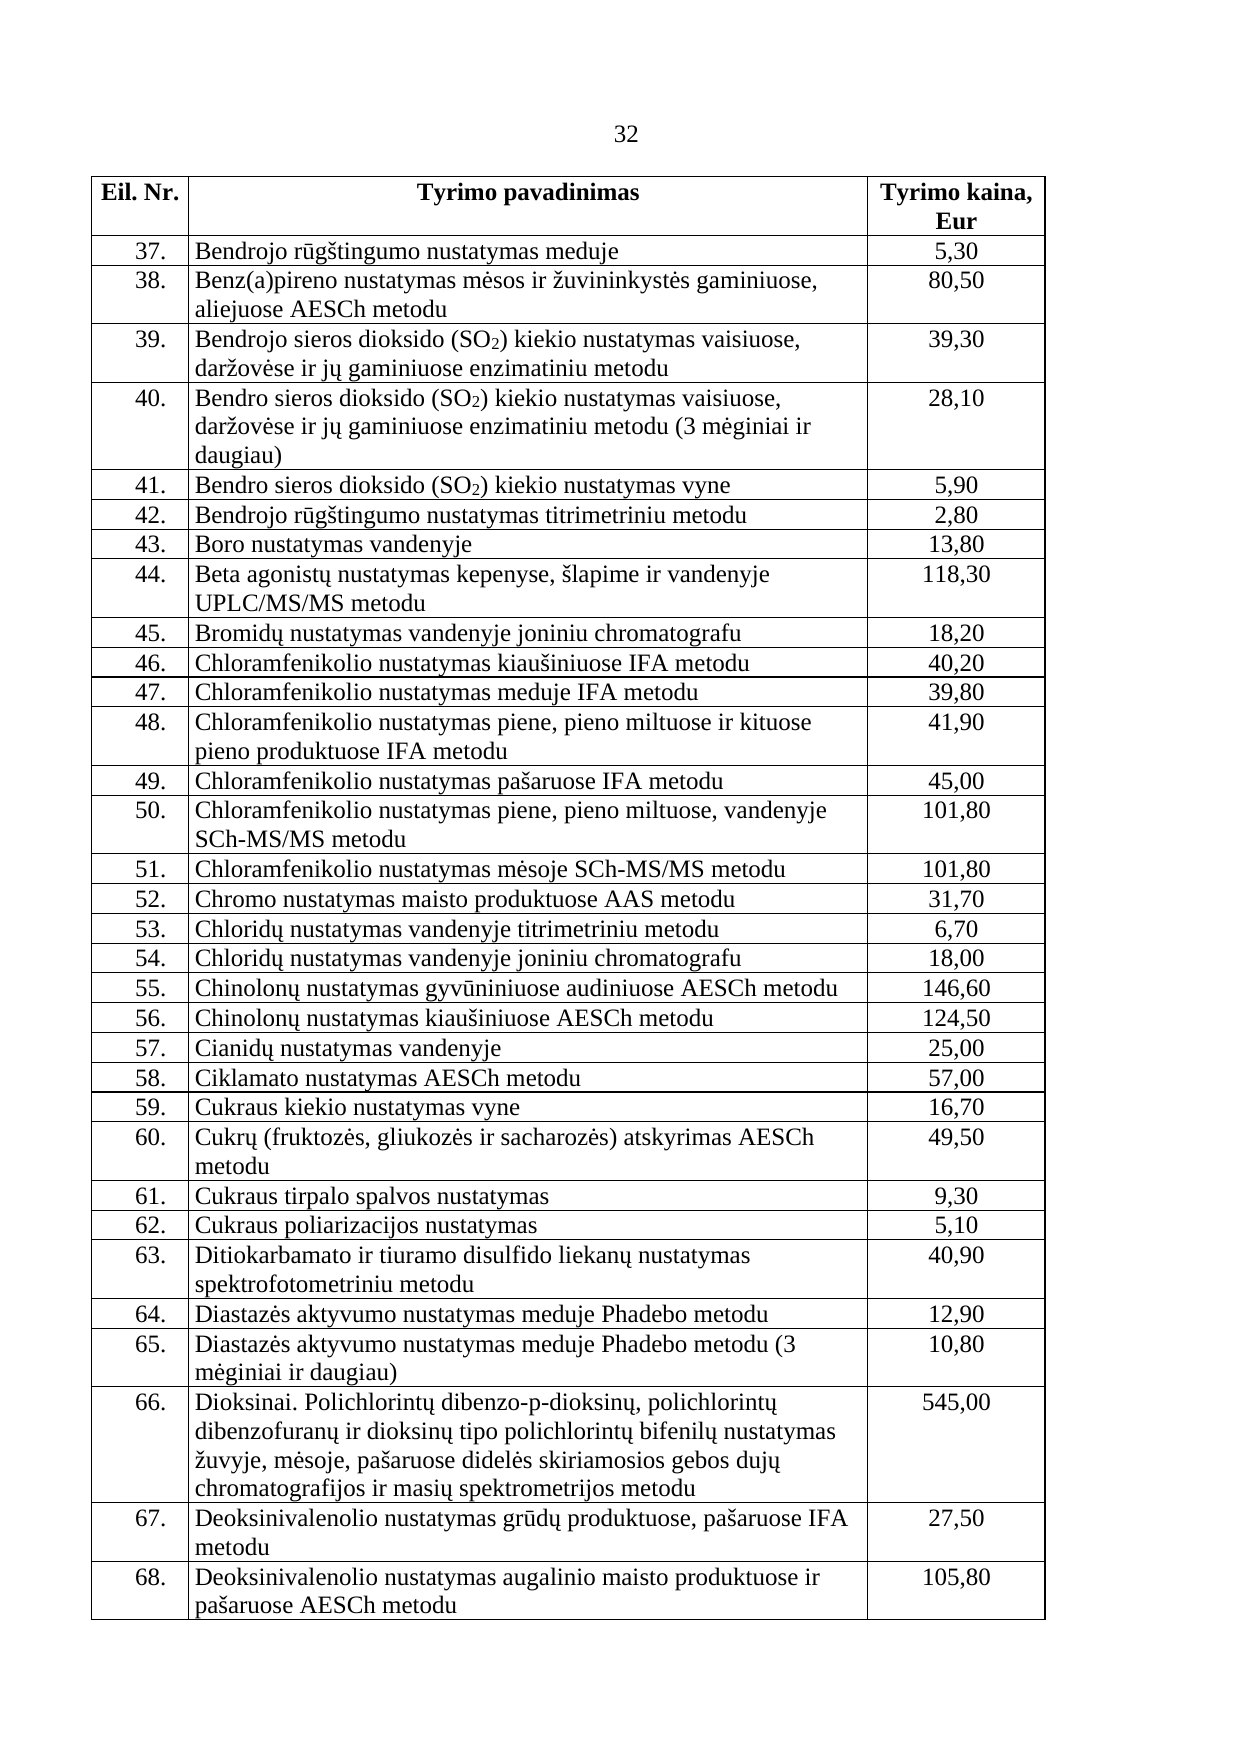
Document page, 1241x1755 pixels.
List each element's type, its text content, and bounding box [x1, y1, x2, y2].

table_cell Chloridų nustatymas vandenyje joniniu chromatografu [189, 944, 867, 972]
table_header Tyrimo kaina, Eur [868, 177, 1044, 235]
table_cell Bendrojo sieros dioksido (SO2) kiekio nustatymas vaisiuose, daržovėse ir jų gaminiuose enzimatiniu metodu [189, 324, 867, 382]
table_cell 55. [92, 973, 188, 1002]
table_cell Cukraus tirpalo spalvos nustatymas [189, 1181, 867, 1209]
table_cell Chloramfenikolio nustatymas kiaušiniuose IFA metodu [189, 648, 867, 676]
table_cell Chloramfenikolio nustatymas piene, pieno miltuose ir kituose pieno produktuose IFA metodu [189, 707, 867, 765]
table_cell 5,10 [868, 1211, 1044, 1239]
table_cell 28,10 [868, 383, 1044, 469]
table_cell 52. [92, 884, 188, 913]
table_cell 27,50 [868, 1503, 1044, 1561]
table_cell 545,00 [868, 1387, 1044, 1502]
table_cell Diastazės aktyvumo nustatymas meduje Phadebo metodu [189, 1299, 867, 1328]
table_cell Bendro sieros dioksido (SO2) kiekio nustatymas vaisiuose, daržovėse ir jų gaminiuose enzimatiniu metodu (3 mėginiai ir daugiau) [189, 383, 867, 469]
table_cell 66. [92, 1387, 188, 1502]
table_cell Chinolonų nustatymas gyvūniniuose audiniuose AESCh metodu [189, 973, 867, 1002]
table_cell 60. [92, 1122, 188, 1180]
table_cell 31,70 [868, 884, 1044, 913]
table_cell 39,80 [868, 678, 1044, 706]
table_cell 59. [92, 1093, 188, 1121]
table_cell 49. [92, 766, 188, 794]
table_cell 53. [92, 914, 188, 942]
table_cell 49,50 [868, 1122, 1044, 1180]
table_cell 18,00 [868, 944, 1044, 972]
table_cell Deoksinivalenolio nustatymas augalinio maisto produktuose ir pašaruose AESCh metodu [189, 1562, 867, 1619]
table_cell Cukraus poliarizacijos nustatymas [189, 1211, 867, 1239]
table_cell 2,80 [868, 500, 1044, 528]
table_cell Cianidų nustatymas vandenyje [189, 1033, 867, 1062]
table_cell 50. [92, 796, 188, 853]
table_cell 58. [92, 1063, 188, 1091]
table_cell 41,90 [868, 707, 1044, 765]
table_cell 61. [92, 1181, 188, 1209]
table_cell 5,90 [868, 470, 1044, 499]
table_cell 12,90 [868, 1299, 1044, 1328]
table_cell Chromo nustatymas maisto produktuose AAS metodu [189, 884, 867, 913]
table_cell Cukraus kiekio nustatymas vyne [189, 1093, 867, 1121]
table_cell 64. [92, 1299, 188, 1328]
table_cell 47. [92, 678, 188, 706]
table_cell 68. [92, 1562, 188, 1619]
table_cell 44. [92, 559, 188, 617]
table_cell 118,30 [868, 559, 1044, 617]
table_cell 80,50 [868, 266, 1044, 323]
table_cell Chloramfenikolio nustatymas pašaruose IFA metodu [189, 766, 867, 794]
table_cell Bendro sieros dioksido (SO2) kiekio nustatymas vyne [189, 470, 867, 499]
table_cell Benz(a)pireno nustatymas mėsos ir žuvininkystės gaminiuose, aliejuose AESCh metodu [189, 266, 867, 323]
table_cell 40,90 [868, 1240, 1044, 1298]
table_cell 18,20 [868, 618, 1044, 647]
table_cell 39. [92, 324, 188, 382]
table_cell Bendrojo rūgštingumo nustatymas titrimetriniu metodu [189, 500, 867, 528]
table_cell Ditiokarbamato ir tiuramo disulfido liekanų nustatymas spektrofotometriniu metodu [189, 1240, 867, 1298]
table_cell 67. [92, 1503, 188, 1561]
table_cell 56. [92, 1003, 188, 1032]
table_cell 39,30 [868, 324, 1044, 382]
table_cell Bendrojo rūgštingumo nustatymas meduje [189, 236, 867, 264]
table_cell 57,00 [868, 1063, 1044, 1091]
table_cell 41. [92, 470, 188, 499]
table_cell 124,50 [868, 1003, 1044, 1032]
table_cell 10,80 [868, 1329, 1044, 1386]
table_cell Bromidų nustatymas vandenyje joniniu chromatografu [189, 618, 867, 647]
table_cell 45,00 [868, 766, 1044, 794]
table_cell 146,60 [868, 973, 1044, 1002]
table_cell 38. [92, 266, 188, 323]
table_cell 40. [92, 383, 188, 469]
table_cell Chloridų nustatymas vandenyje titrimetriniu metodu [189, 914, 867, 942]
table_cell 101,80 [868, 854, 1044, 883]
table_cell 5,30 [868, 236, 1044, 264]
table_cell Beta agonistų nustatymas kepenyse, šlapime ir vandenyje UPLC/MS/MS metodu [189, 559, 867, 617]
table_cell 62. [92, 1211, 188, 1239]
table_header Eil. Nr. [92, 177, 188, 235]
table_cell Chinolonų nustatymas kiaušiniuose AESCh metodu [189, 1003, 867, 1032]
table_cell Chloramfenikolio nustatymas meduje IFA metodu [189, 678, 867, 706]
table_cell 48. [92, 707, 188, 765]
table_cell 9,30 [868, 1181, 1044, 1209]
table_cell Boro nustatymas vandenyje [189, 530, 867, 558]
table_cell Ciklamato nustatymas AESCh metodu [189, 1063, 867, 1091]
table_cell 65. [92, 1329, 188, 1386]
table_cell Cukrų (fruktozės, gliukozės ir sacharozės) atskyrimas AESCh metodu [189, 1122, 867, 1180]
table_cell 63. [92, 1240, 188, 1298]
table_cell 57. [92, 1033, 188, 1062]
table_cell 25,00 [868, 1033, 1044, 1062]
table_cell 54. [92, 944, 188, 972]
table_cell 16,70 [868, 1093, 1044, 1121]
table_cell 13,80 [868, 530, 1044, 558]
table_cell Chloramfenikolio nustatymas mėsoje SCh-MS/MS metodu [189, 854, 867, 883]
table_cell 101,80 [868, 796, 1044, 853]
table_cell 42. [92, 500, 188, 528]
table_cell 6,70 [868, 914, 1044, 942]
table_cell 40,20 [868, 648, 1044, 676]
table_cell 105,80 [868, 1562, 1044, 1619]
table_cell Deoksinivalenolio nustatymas grūdų produktuose, pašaruose IFA metodu [189, 1503, 867, 1561]
table_cell 43. [92, 530, 188, 558]
table_cell 46. [92, 648, 188, 676]
table_cell Dioksinai. Polichlorintų dibenzo-p-dioksinų, polichlorintų dibenzofuranų ir dioksinų tipo polichlorintų bifenilų nustatymas žuvyje, mėsoje, pašaruose didelės skiriamosios gebos dujų chromatografijos ir masių spektrometrijos metodu [189, 1387, 867, 1502]
table_cell Diastazės aktyvumo nustatymas meduje Phadebo metodu (3 mėginiai ir daugiau) [189, 1329, 867, 1386]
table_cell 51. [92, 854, 188, 883]
table_header Tyrimo pavadinimas [189, 177, 867, 235]
table_cell 37. [92, 236, 188, 264]
table_cell Chloramfenikolio nustatymas piene, pieno miltuose, vandenyje SCh-MS/MS metodu [189, 796, 867, 853]
table_cell 45. [92, 618, 188, 647]
